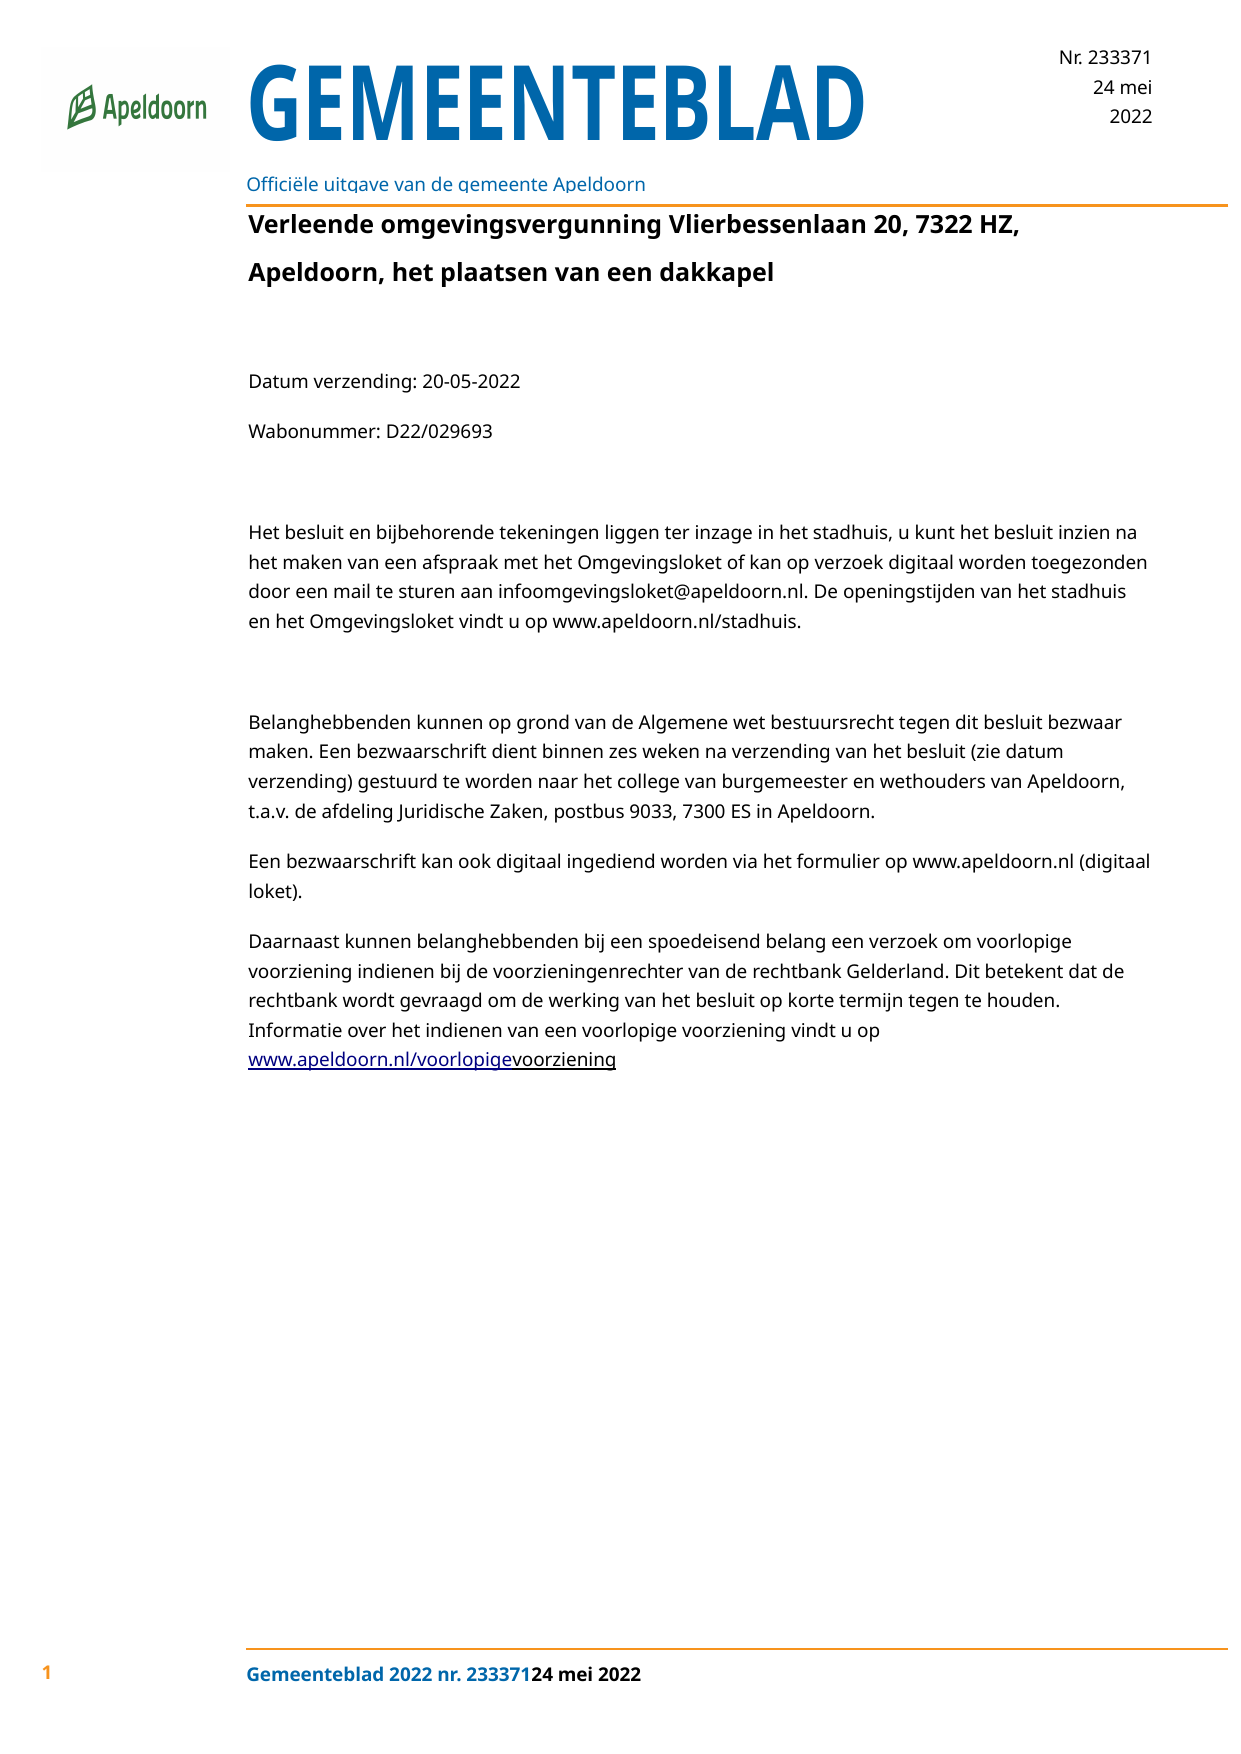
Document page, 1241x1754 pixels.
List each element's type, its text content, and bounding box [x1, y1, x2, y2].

text Verleende omgevingsvergunning Vlierbessenlaan 20, 7322 HZ, Apeldoorn, het plaatsen van een dakkapel [248, 207, 1152, 288]
text Datum verzending: 20-05-2022 [248, 368, 1152, 394]
text Een bezwaarschrift kan ook digitaal ingediend worden via het formulier op www.apeldoorn.nl (digitaal loket). [248, 848, 1152, 904]
picture [41, 47, 231, 172]
text Het besluit en bijbehorende tekeningen liggen ter inzage in het stadhuis, u kunt het besluit inzien na het maken van een afspraak met het Omgevingsloket of kan op verzoek digitaal worden toegezonden door een mail te sturen aan infoomgevingsloket@apeldoorn.nl. De openingstijden van het stadhuis en het Omgevingsloket vindt u op www.apeldoorn.nl/stadhuis. [248, 519, 1152, 634]
text Wabonummer: D22/029693 [248, 419, 1152, 444]
text Belanghebbenden kunnen op grond van de Algemene wet bestuursrecht tegen dit besluit bezwaar maken. Een bezwaarschrift dient binnen zes weken na verzending van het besluit (zie datum verzending) gestuurd te worden naar het college van burgemeester en wethouders van Apeldoorn, t.a.v. de afdeling Juridische Zaken, postbus 9033, 7300 ES in Apeldoorn. [248, 709, 1152, 824]
text Daarnaast kunnen belanghebbenden bij een spoedeisend belang een verzoek om voorlopige voorziening indienen bij de voorzieningenrechter van de rechtbank Gelderland. Dit betekent dat de rechtbank wordt gevraagd om de werking van het besluit op korte termijn tegen te houden. Informatie over het indienen van een voorlopige voorziening vindt u op www.apeldoorn.nl/voorlopigevoorziening [248, 928, 1152, 1072]
